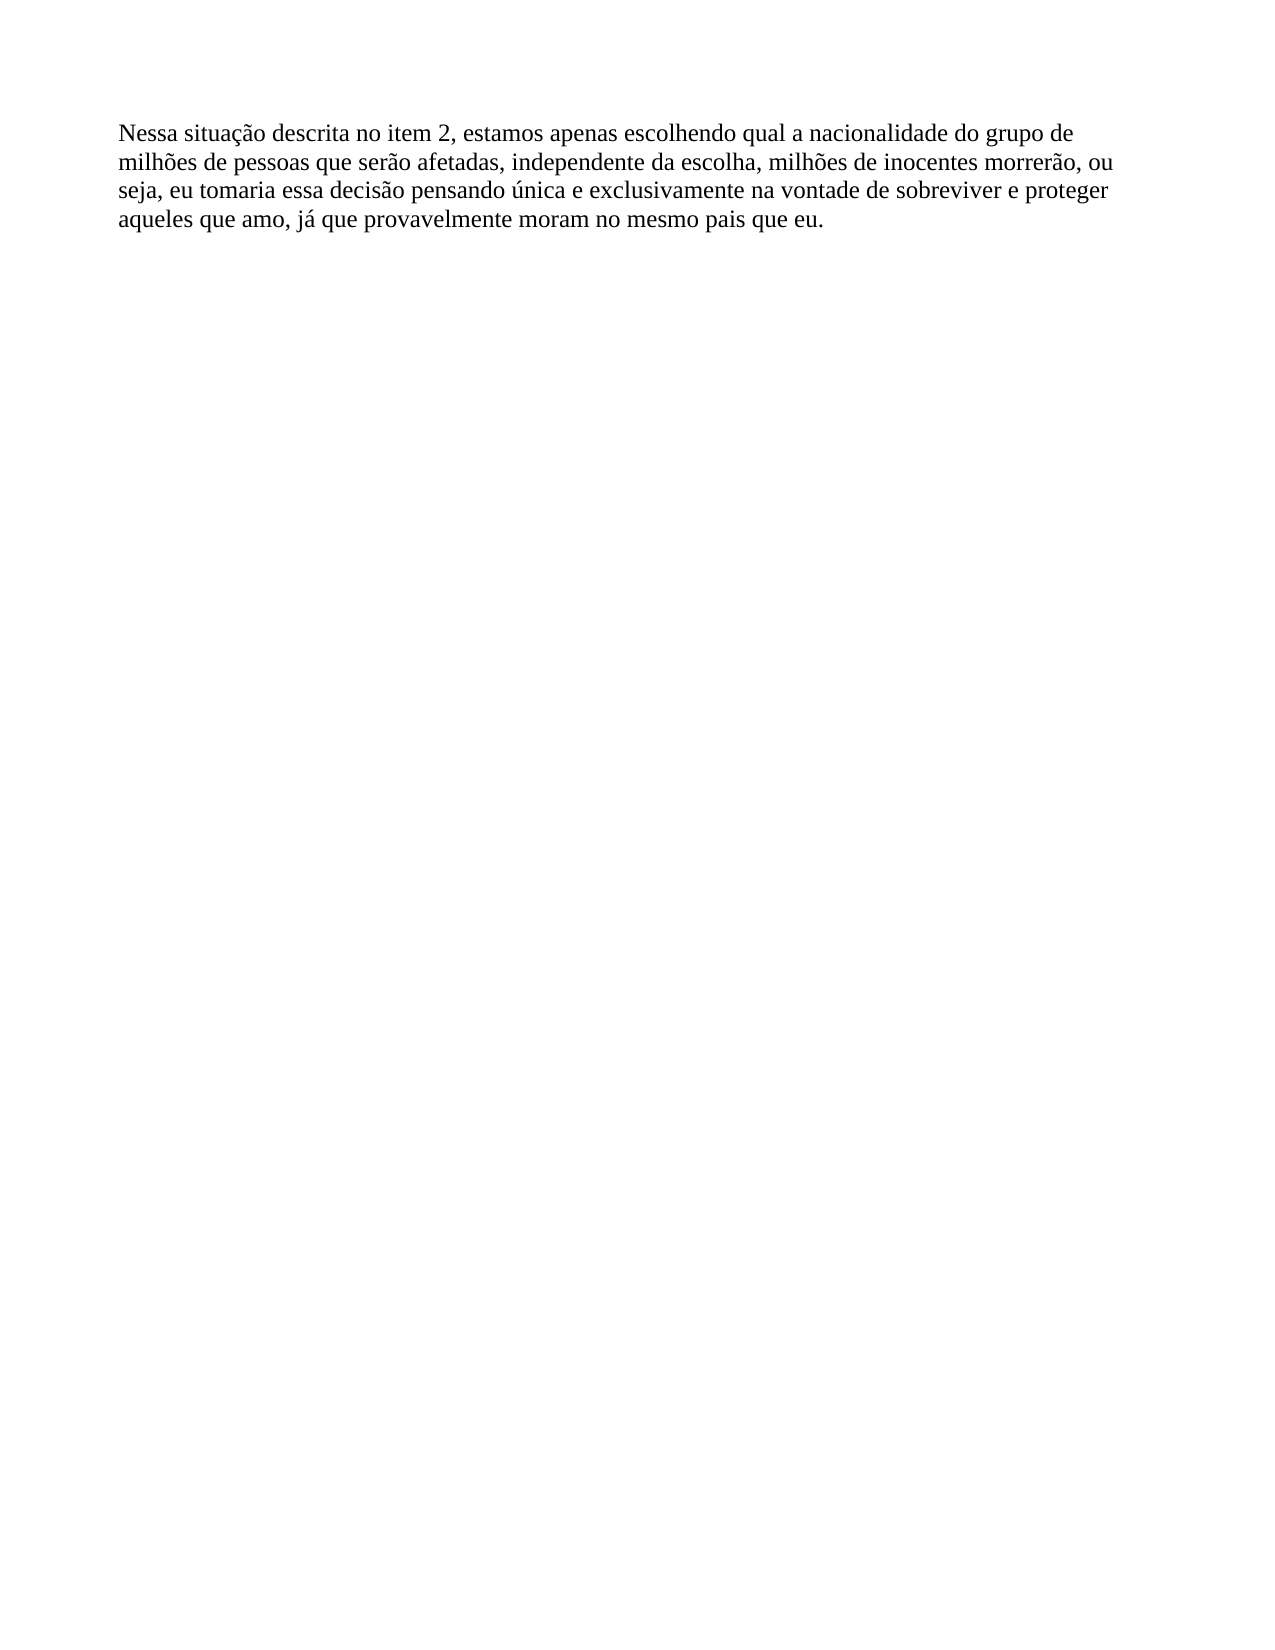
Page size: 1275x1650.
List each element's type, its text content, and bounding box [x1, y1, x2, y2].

text Nessa situação descrita no item 2, estamos apenas escolhendo qual a nacionalidade do grupo de milhões de pessoas que serão afetadas, independente da escolha, milhões de inocentes morrerão, ou seja, eu tomaria essa decisão pensando única e exclusivamente na vontade de sobreviver e proteger aqueles que amo, já que provavelmente moram no mesmo pais que eu. [118, 118, 1157, 233]
